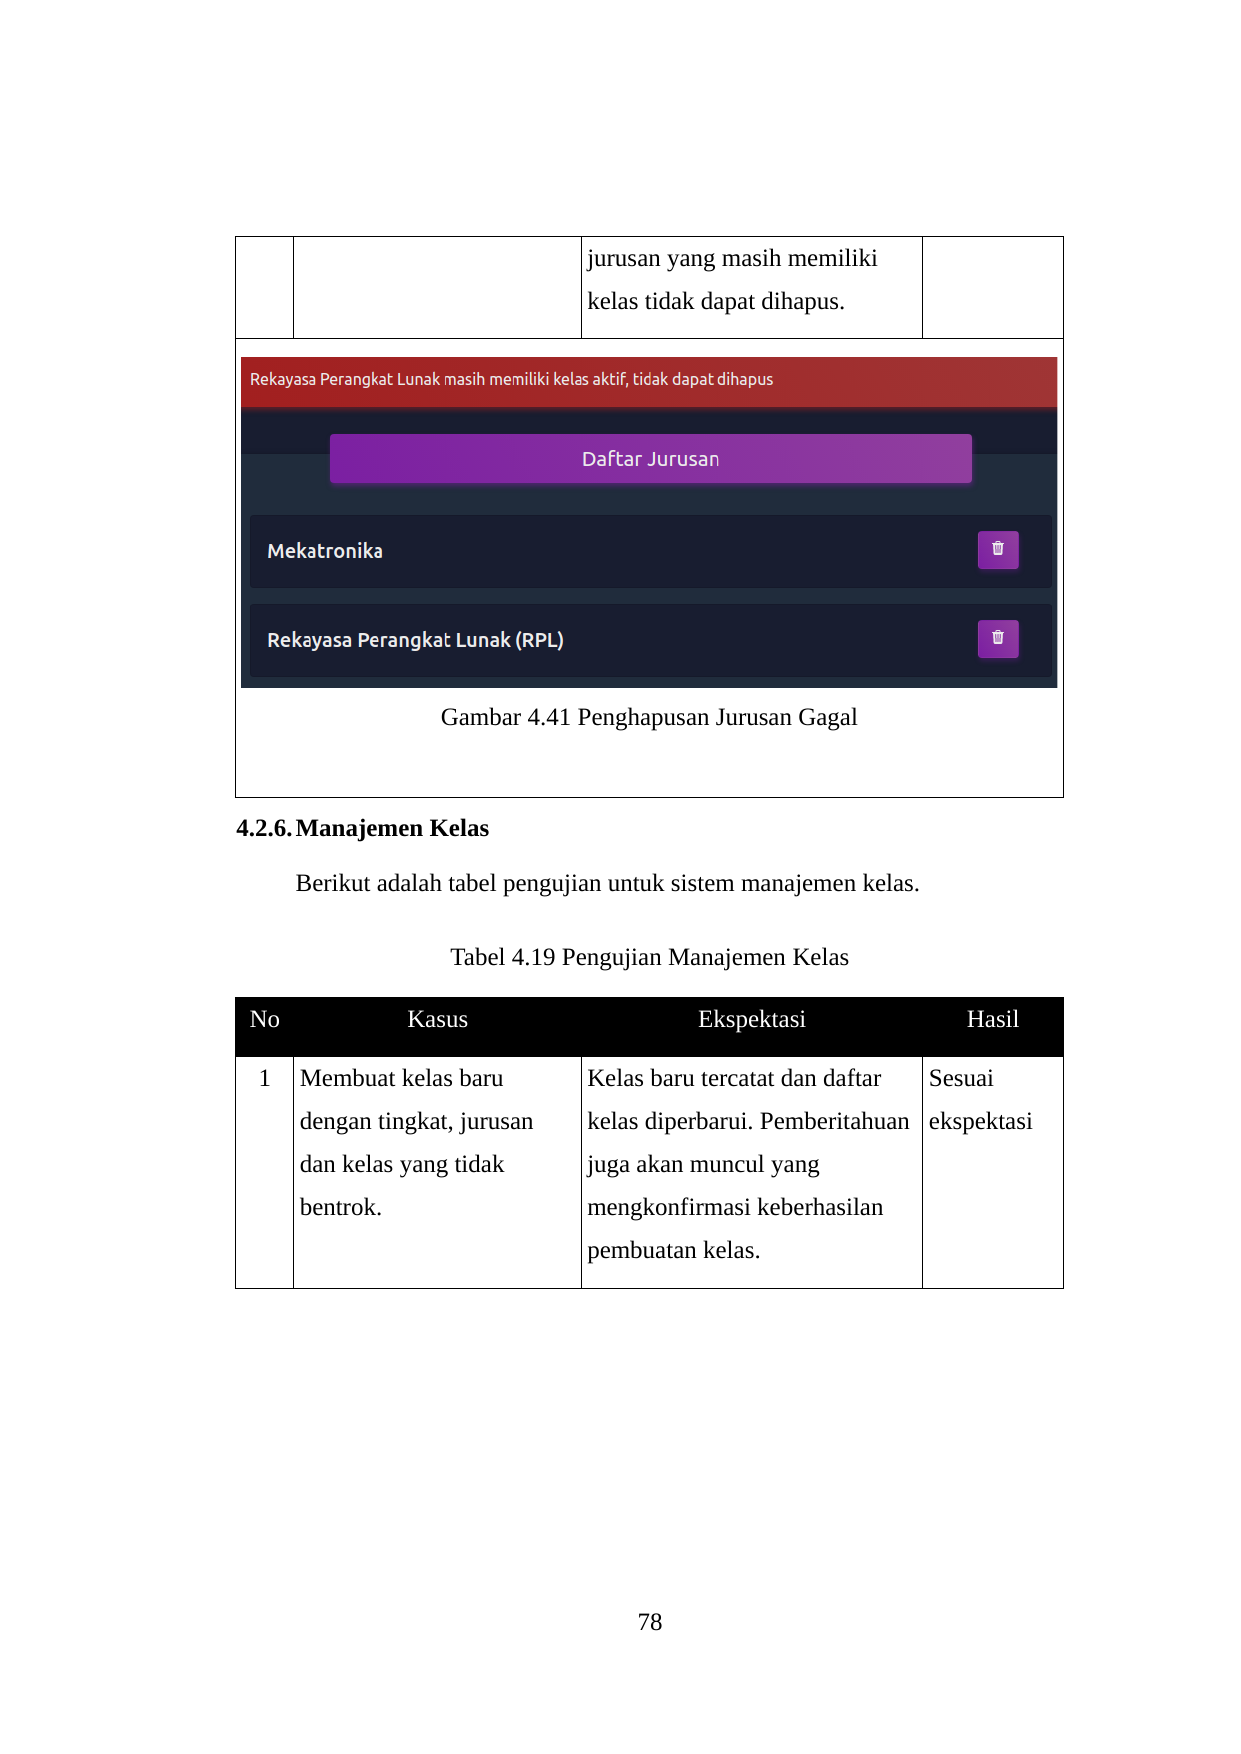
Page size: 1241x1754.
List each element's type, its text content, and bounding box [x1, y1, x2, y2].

table_header Hasil [923, 998, 1063, 1056]
picture [241, 357, 1058, 688]
table_header Ekspektasi [582, 998, 922, 1056]
table_cell [236, 339, 1063, 797]
table_cell 1 [236, 1057, 293, 1288]
table_cell Kelas baru tercatat dan daftar kelas diperbarui. Pemberitahuan juga akan muncul yang mengkonfirmasi keberhasilan pembuatan kelas. [582, 1057, 922, 1288]
table_cell Sesuai ekspektasi [923, 1057, 1063, 1288]
subtitle Manajemen Kelas [236, 813, 1063, 841]
table_cell [923, 237, 1063, 338]
table_cell Membuat kelas baru dengan tingkat, jurusan dan kelas yang tidak bentrok. [294, 1057, 581, 1288]
text Tabel 4.19 Pengujian Manajemen Kelas [236, 942, 1063, 970]
text Berikut adalah tabel pengujian untuk sistem manajemen kelas. [236, 868, 1063, 897]
table_cell jurusan yang masih memiliki kelas tidak dapat dihapus. [582, 237, 922, 338]
table_header No [236, 998, 293, 1056]
table_header Kasus [294, 998, 581, 1056]
table_cell [236, 237, 293, 338]
table_cell [294, 237, 581, 338]
